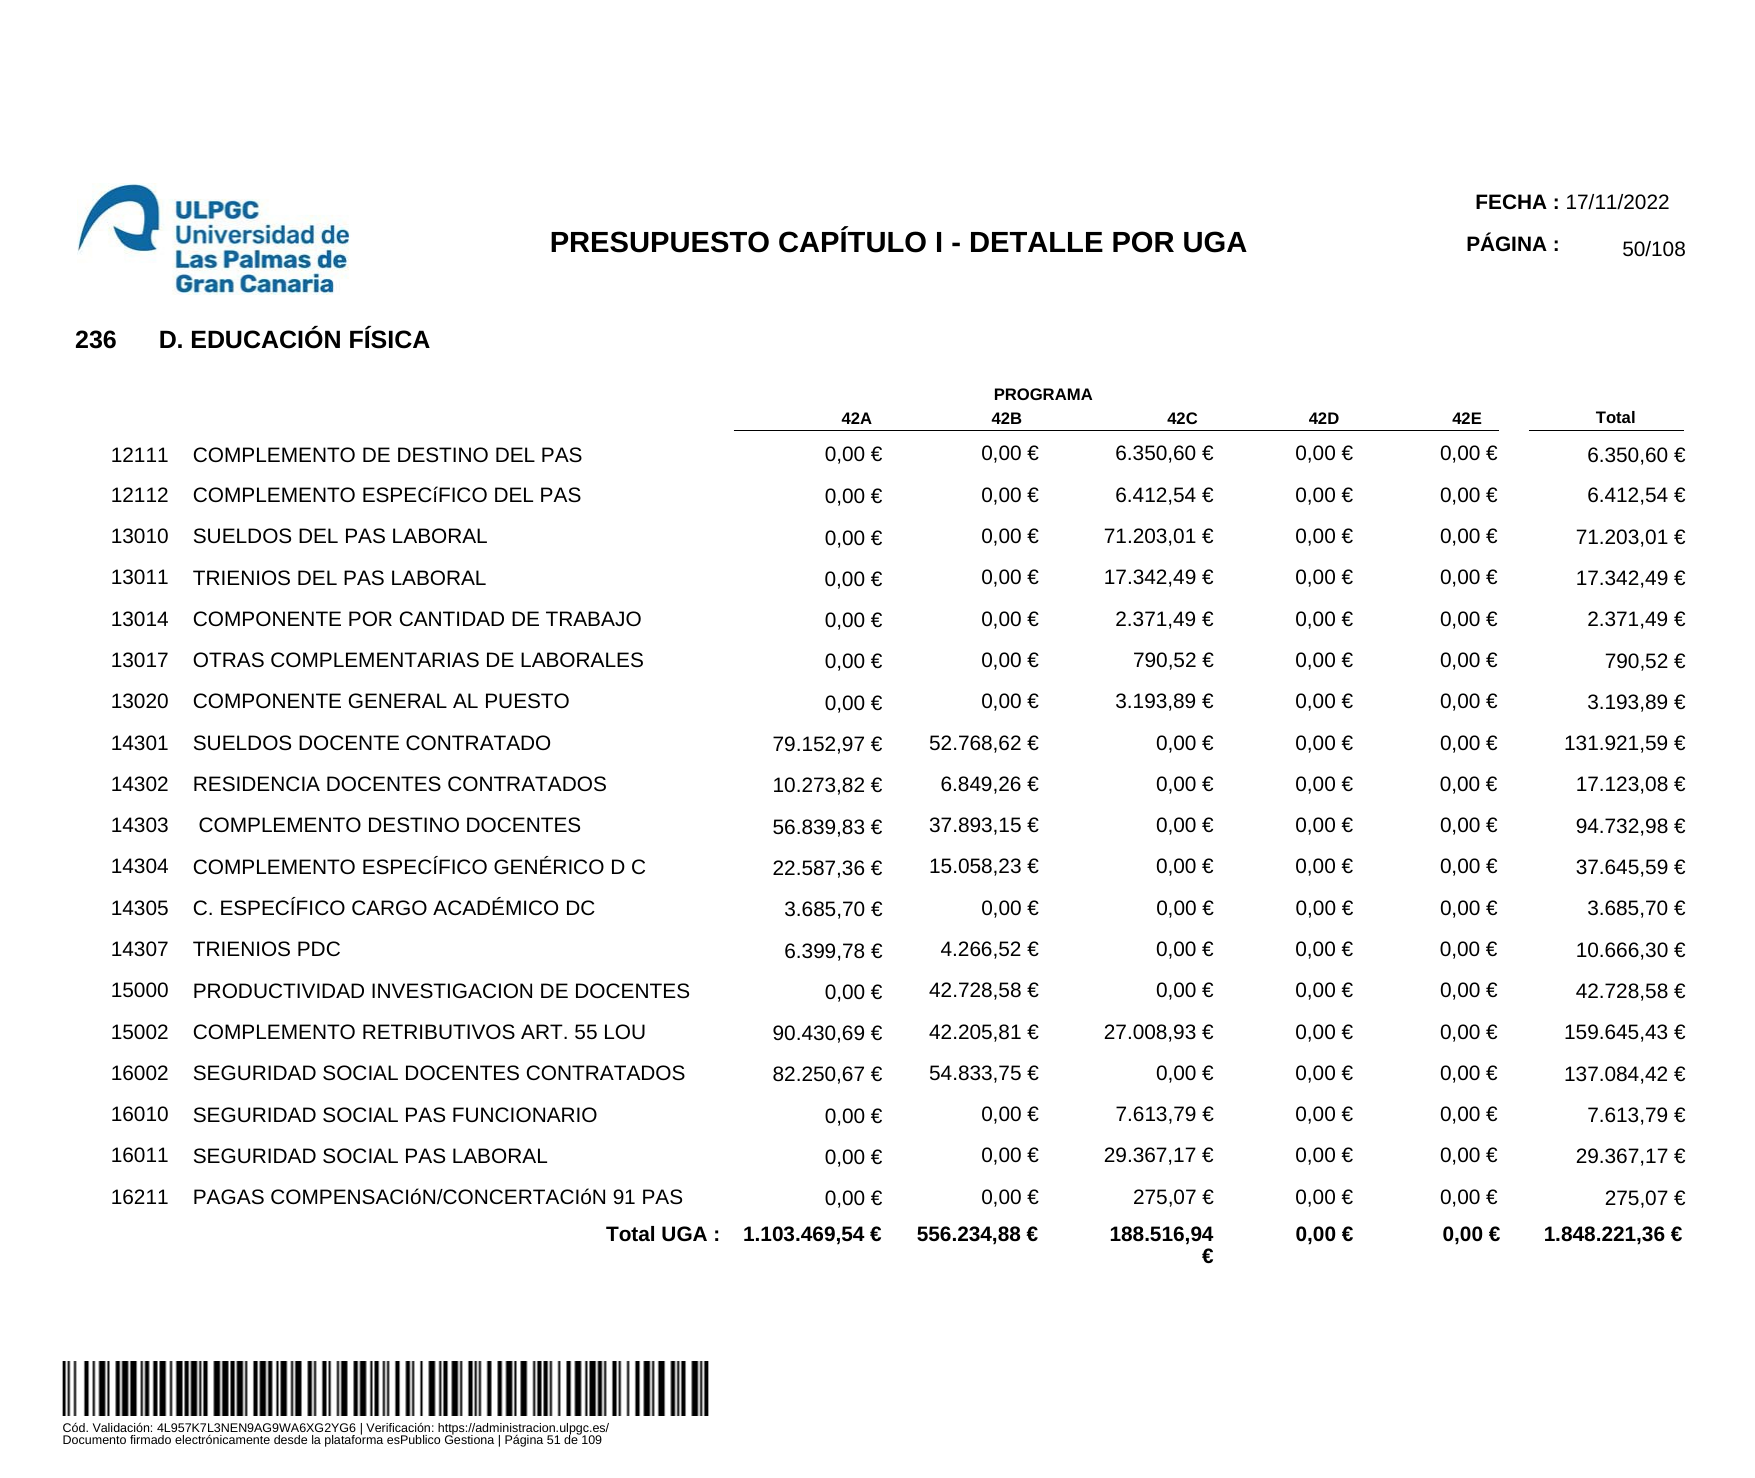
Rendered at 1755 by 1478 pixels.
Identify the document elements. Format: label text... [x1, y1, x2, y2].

table_cell 790,52 € [1529, 640, 1684, 681]
table_cell 6.350,60 € [1092, 431, 1254, 475]
table_cell 0,00 € [1396, 558, 1499, 599]
table_cell [1499, 640, 1529, 681]
table_cell [1499, 599, 1529, 640]
table_cell 0,00 € [1254, 1053, 1396, 1094]
table_cell 0,00 € [1092, 888, 1254, 929]
table_cell 0,00 € [1396, 764, 1499, 805]
table_cell 15000 [70, 971, 187, 1012]
table_cell 556.234,88 € [899, 1217, 1092, 1268]
table_cell 0,00 € [1092, 929, 1254, 971]
table_cell 131.921,59 € [1529, 723, 1684, 764]
table_cell RESIDENCIA DOCENTES CONTRATADOS [187, 764, 733, 805]
table_cell 3.685,70 € [1529, 888, 1684, 929]
table_cell 7.613,79 € [1529, 1095, 1684, 1136]
table_cell 1.848.221,36 € [1529, 1217, 1684, 1268]
table_cell 17.342,49 € [1529, 558, 1684, 599]
table_cell 0,00 € [899, 599, 1092, 640]
table_cell 42.728,58 € [1529, 971, 1684, 1012]
table_cell 42C [1092, 370, 1254, 430]
table_cell 0,00 € [1396, 888, 1499, 929]
table_cell 0,00 € [1254, 971, 1396, 1012]
table_cell COMPLEMENTO ESPECÍFICO GENÉRICO D C [187, 847, 733, 888]
table_cell 0,00 € [1092, 971, 1254, 1012]
table_cell 14307 [70, 929, 187, 971]
table_cell 6.350,60 € [1529, 431, 1684, 475]
table_cell 0,00 € [734, 1095, 899, 1136]
table_cell 0,00 € [1396, 805, 1499, 847]
table_cell 71.203,01 € [1529, 516, 1684, 558]
table_cell 0,00 € [1092, 764, 1254, 805]
table_cell 42.728,58 € [899, 971, 1092, 1012]
table_cell 0,00 € [1254, 888, 1396, 929]
table_cell 0,00 € [899, 558, 1092, 599]
table_cell 3.193,89 € [1529, 681, 1684, 723]
table_cell 0,00 € [1396, 431, 1499, 475]
table_cell [1499, 764, 1529, 805]
table_cell 790,52 € [1092, 640, 1254, 681]
table_cell 0,00 € [899, 516, 1092, 558]
table_cell COMPONENTE POR CANTIDAD DE TRABAJO [187, 599, 733, 640]
table_cell [1499, 681, 1529, 723]
table_cell 0,00 € [1396, 681, 1499, 723]
table_cell 15002 [70, 1012, 187, 1053]
table_cell 0,00 € [899, 1177, 1092, 1217]
table_cell 15.058,23 € [899, 847, 1092, 888]
table_header EDUCACIÓN FÍSICA [187, 326, 733, 369]
table_cell 22.587,36 € [734, 847, 899, 888]
table_cell 0,00 € [1254, 723, 1396, 764]
table_cell 14304 [70, 847, 187, 888]
table_cell OTRAS COMPLEMENTARIAS DE LABORALES [187, 640, 733, 681]
table_cell 0,00 € [1254, 1177, 1396, 1217]
table_cell 0,00 € [1396, 971, 1499, 1012]
table_cell Total UGA : [187, 1217, 733, 1268]
table_cell 0,00 € [1396, 475, 1499, 516]
table_cell COMPLEMENTO RETRIBUTIVOS ART. 55 LOU [187, 1012, 733, 1053]
table_cell 0,00 € [1396, 640, 1499, 681]
table_cell 0,00 € [734, 516, 899, 558]
table_cell 6.399,78 € [734, 929, 899, 971]
table_cell 13017 [70, 640, 187, 681]
table_cell 0,00 € [734, 971, 899, 1012]
table_cell 14305 [70, 888, 187, 929]
table_cell 0,00 € [1254, 764, 1396, 805]
table_cell 0,00 € [899, 888, 1092, 929]
table_cell [1499, 1053, 1529, 1094]
table_cell 0,00 € [1254, 847, 1396, 888]
table_cell 10.666,30 € [1529, 929, 1684, 971]
table_cell 1.103.469,54 € [734, 1217, 899, 1268]
table_cell 0,00 € [899, 681, 1092, 723]
table_cell 0,00 € [1396, 1053, 1499, 1094]
table_cell 4.266,52 € [899, 929, 1092, 971]
table_cell 0,00 € [1254, 516, 1396, 558]
table_cell 0,00 € [1254, 1012, 1396, 1053]
table_header [734, 326, 1684, 369]
table_cell SEGURIDAD SOCIAL DOCENTES CONTRATADOS [187, 1053, 733, 1094]
table_cell [1499, 1217, 1529, 1268]
table_cell COMPLEMENTO ESPECíFICO DEL PAS [187, 475, 733, 516]
table_cell 0,00 € [1396, 1012, 1499, 1053]
table_cell 3.193,89 € [1092, 681, 1254, 723]
table_cell 137.084,42 € [1529, 1053, 1684, 1094]
table_cell 29.367,17 € [1529, 1136, 1684, 1177]
table_cell SEGURIDAD SOCIAL PAS FUNCIONARIO [187, 1095, 733, 1136]
table_cell 0,00 € [1254, 599, 1396, 640]
table_cell COMPLEMENTO DESTINO DOCENTES [187, 805, 733, 847]
table_cell [70, 1217, 187, 1268]
table_cell 0,00 € [1396, 847, 1499, 888]
table_cell 275,07 € [1092, 1177, 1254, 1217]
table_cell 0,00 € [1092, 723, 1254, 764]
table_cell 16211 [70, 1177, 187, 1217]
table_cell 0,00 € [1396, 929, 1499, 971]
table_cell 0,00 € [734, 558, 899, 599]
table_cell 0,00 € [1396, 516, 1499, 558]
table_cell [1499, 1012, 1529, 1053]
table_cell 0,00 € [899, 1095, 1092, 1136]
table_cell 0,00 € [1396, 1217, 1499, 1268]
table_cell 0,00 € [734, 640, 899, 681]
table_cell SEGURIDAD SOCIAL PAS LABORAL [187, 1136, 733, 1177]
table_cell 42A [734, 370, 899, 430]
table_cell 275,07 € [1529, 1177, 1684, 1217]
table_cell 0,00 € [1254, 1217, 1396, 1268]
table_cell [1499, 1095, 1529, 1136]
table_cell 0,00 € [1396, 723, 1499, 764]
table_cell 0,00 € [1254, 681, 1396, 723]
table_cell [1499, 558, 1529, 599]
table_cell [1499, 370, 1529, 430]
table_cell 7.613,79 € [1092, 1095, 1254, 1136]
table_cell 0,00 € [899, 640, 1092, 681]
table_cell 42.205,81 € [899, 1012, 1092, 1053]
table_cell 17.123,08 € [1529, 764, 1684, 805]
table_cell 0,00 € [899, 1136, 1092, 1177]
table_cell 0,00 € [1092, 1053, 1254, 1094]
table_cell 13014 [70, 599, 187, 640]
table_cell 6.412,54 € [1092, 475, 1254, 516]
table_cell 42D [1254, 370, 1396, 430]
table_cell [1499, 1136, 1529, 1177]
table_cell 27.008,93 € [1092, 1012, 1254, 1053]
table_cell TRIENIOS PDC [187, 929, 733, 971]
table_cell 0,00 € [734, 599, 899, 640]
table_cell 0,00 € [1254, 1136, 1396, 1177]
table_cell [1499, 475, 1529, 516]
table_cell 16010 [70, 1095, 187, 1136]
table_cell 0,00 € [1396, 1095, 1499, 1136]
table_cell 14302 [70, 764, 187, 805]
table_cell Total [1529, 370, 1684, 430]
table_cell TRIENIOS DEL PAS LABORAL [187, 558, 733, 599]
table_cell 37.645,59 € [1529, 847, 1684, 888]
table_cell 0,00 € [1254, 475, 1396, 516]
table_cell 2.371,49 € [1092, 599, 1254, 640]
table_cell 0,00 € [1396, 599, 1499, 640]
table_cell 0,00 € [734, 431, 899, 475]
table_cell 0,00 € [1254, 1095, 1396, 1136]
table_cell 54.833,75 € [899, 1053, 1092, 1094]
table_cell [1499, 430, 1529, 475]
table_cell 14301 [70, 723, 187, 764]
table_cell 0,00 € [1092, 847, 1254, 888]
table_cell 188.516,94 € [1092, 1217, 1254, 1268]
table_cell [1499, 929, 1529, 971]
table_cell PAGAS COMPENSACIóN/CONCERTACIóN 91 PAS [187, 1177, 733, 1217]
table_cell 3.685,70 € [734, 888, 899, 929]
table_cell 79.152,97 € [734, 723, 899, 764]
table_cell 16002 [70, 1053, 187, 1094]
table_cell PRODUCTIVIDAD INVESTIGACION DE DOCENTES [187, 971, 733, 1012]
table_cell 0,00 € [734, 1177, 899, 1217]
table_cell [1499, 847, 1529, 888]
table_cell 29.367,17 € [1092, 1136, 1254, 1177]
table_cell 90.430,69 € [734, 1012, 899, 1053]
table_cell 13011 [70, 558, 187, 599]
table_cell 94.732,98 € [1529, 805, 1684, 847]
table_cell 0,00 € [1254, 640, 1396, 681]
table_cell 12112 [70, 475, 187, 516]
table_cell 6.849,26 € [899, 764, 1092, 805]
table_cell 159.645,43 € [1529, 1012, 1684, 1053]
table_cell 14303 [70, 805, 187, 847]
table_cell 0,00 € [1396, 1177, 1499, 1217]
table_cell 0,00 € [1254, 805, 1396, 847]
table_cell 71.203,01 € [1092, 516, 1254, 558]
table_cell [1499, 971, 1529, 1012]
table_header 236 D. [70, 326, 187, 369]
table_cell 0,00 € [1396, 1136, 1499, 1177]
table_cell PROGRAMA 42B [899, 370, 1092, 430]
table_cell 13010 [70, 516, 187, 558]
table_cell 2.371,49 € [1529, 599, 1684, 640]
table_cell 0,00 € [734, 1136, 899, 1177]
table_cell 0,00 € [734, 681, 899, 723]
table_cell 37.893,15 € [899, 805, 1092, 847]
table_cell 82.250,67 € [734, 1053, 899, 1094]
table_cell 10.273,82 € [734, 764, 899, 805]
table_cell 12111 [70, 430, 187, 475]
table_cell [187, 370, 733, 430]
table_cell 0,00 € [1254, 558, 1396, 599]
table_cell 17.342,49 € [1092, 558, 1254, 599]
table_cell 0,00 € [899, 475, 1092, 516]
table_cell 16011 [70, 1136, 187, 1177]
table_cell 52.768,62 € [899, 723, 1092, 764]
table_cell 0,00 € [734, 475, 899, 516]
table_cell [1499, 888, 1529, 929]
table_cell 56.839,83 € [734, 805, 899, 847]
table_cell C. ESPECÍFICO CARGO ACADÉMICO DC [187, 888, 733, 929]
table_cell 6.412,54 € [1529, 475, 1684, 516]
table_cell 0,00 € [1092, 805, 1254, 847]
table_cell 0,00 € [899, 431, 1092, 475]
table_cell 0,00 € [1254, 929, 1396, 971]
table_cell 0,00 € [1254, 431, 1396, 475]
table_cell [1499, 723, 1529, 764]
table_cell [70, 370, 187, 430]
table_cell 42E [1396, 370, 1499, 430]
table_cell 13020 [70, 681, 187, 723]
table_cell [1499, 1177, 1529, 1217]
table_cell SUELDOS DOCENTE CONTRATADO [187, 723, 733, 764]
table_cell SUELDOS DEL PAS LABORAL [187, 516, 733, 558]
table_cell COMPONENTE GENERAL AL PUESTO [187, 681, 733, 723]
table_cell [1499, 805, 1529, 847]
table_cell COMPLEMENTO DE DESTINO DEL PAS [187, 430, 733, 475]
table_cell [1499, 516, 1529, 558]
